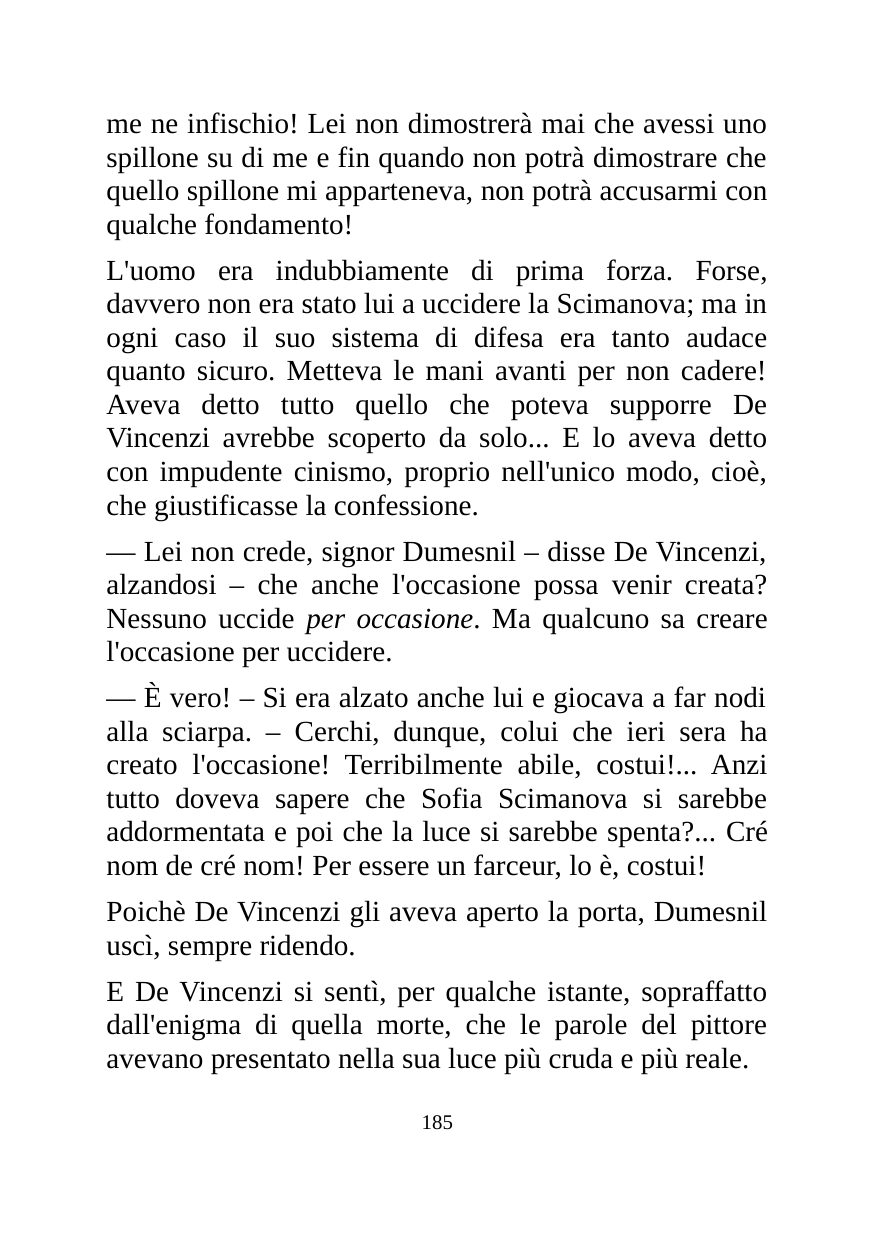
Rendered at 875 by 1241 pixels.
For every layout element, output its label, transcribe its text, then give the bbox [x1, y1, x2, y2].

text — È vero! – Si era alzato anche lui e giocava a far nodi alla sciarpa. – Cerchi, dunque, colui che ieri sera ha creato l'occasione! Terribilmente abile, costui!... Anzi tutto doveva sapere che Sofia Scimanova si sarebbe addormentata e poi che la luce si sarebbe spenta?... Cré nom de cré nom! Per essere un farceur, lo è, costui! [106, 680, 768, 882]
text me ne infischio! Lei non dimostrerà mai che avessi uno spillone su di me e fin quando non potrà dimostrare che quello spillone mi apparteneva, non potrà accusarmi con qualche fondamento! [106, 106, 768, 240]
text Poichè De Vincenzi gli aveva aperto la porta, Dumesnil uscì, sempre ridendo. [106, 894, 768, 961]
text E De Vincenzi si sentì, per qualche istante, sopraffatto dall'enigma di quella morte, che le parole del pittore avevano presentato nella sua luce più cruda e più reale. [106, 974, 768, 1074]
text L'uomo era indubbiamente di prima forza. Forse, davvero non era stato lui a uccidere la Scimanova; ma in ogni caso il suo sistema di difesa era tanto audace quanto sicuro. Metteva le mani avanti per non cadere! Aveva detto tutto quello che poteva supporre De Vincenzi avrebbe scoperto da solo... E lo aveva detto con impudente cinismo, proprio nell'unico modo, cioè, che giustificasse la confessione. [106, 253, 768, 521]
text — Lei non crede, signor Dumesnil – disse De Vincenzi, alzandosi – che anche l'occasione possa venir creata? Nessuno uccide per occasione. Ma qualcuno sa creare l'occasione per uccidere. [106, 534, 768, 668]
